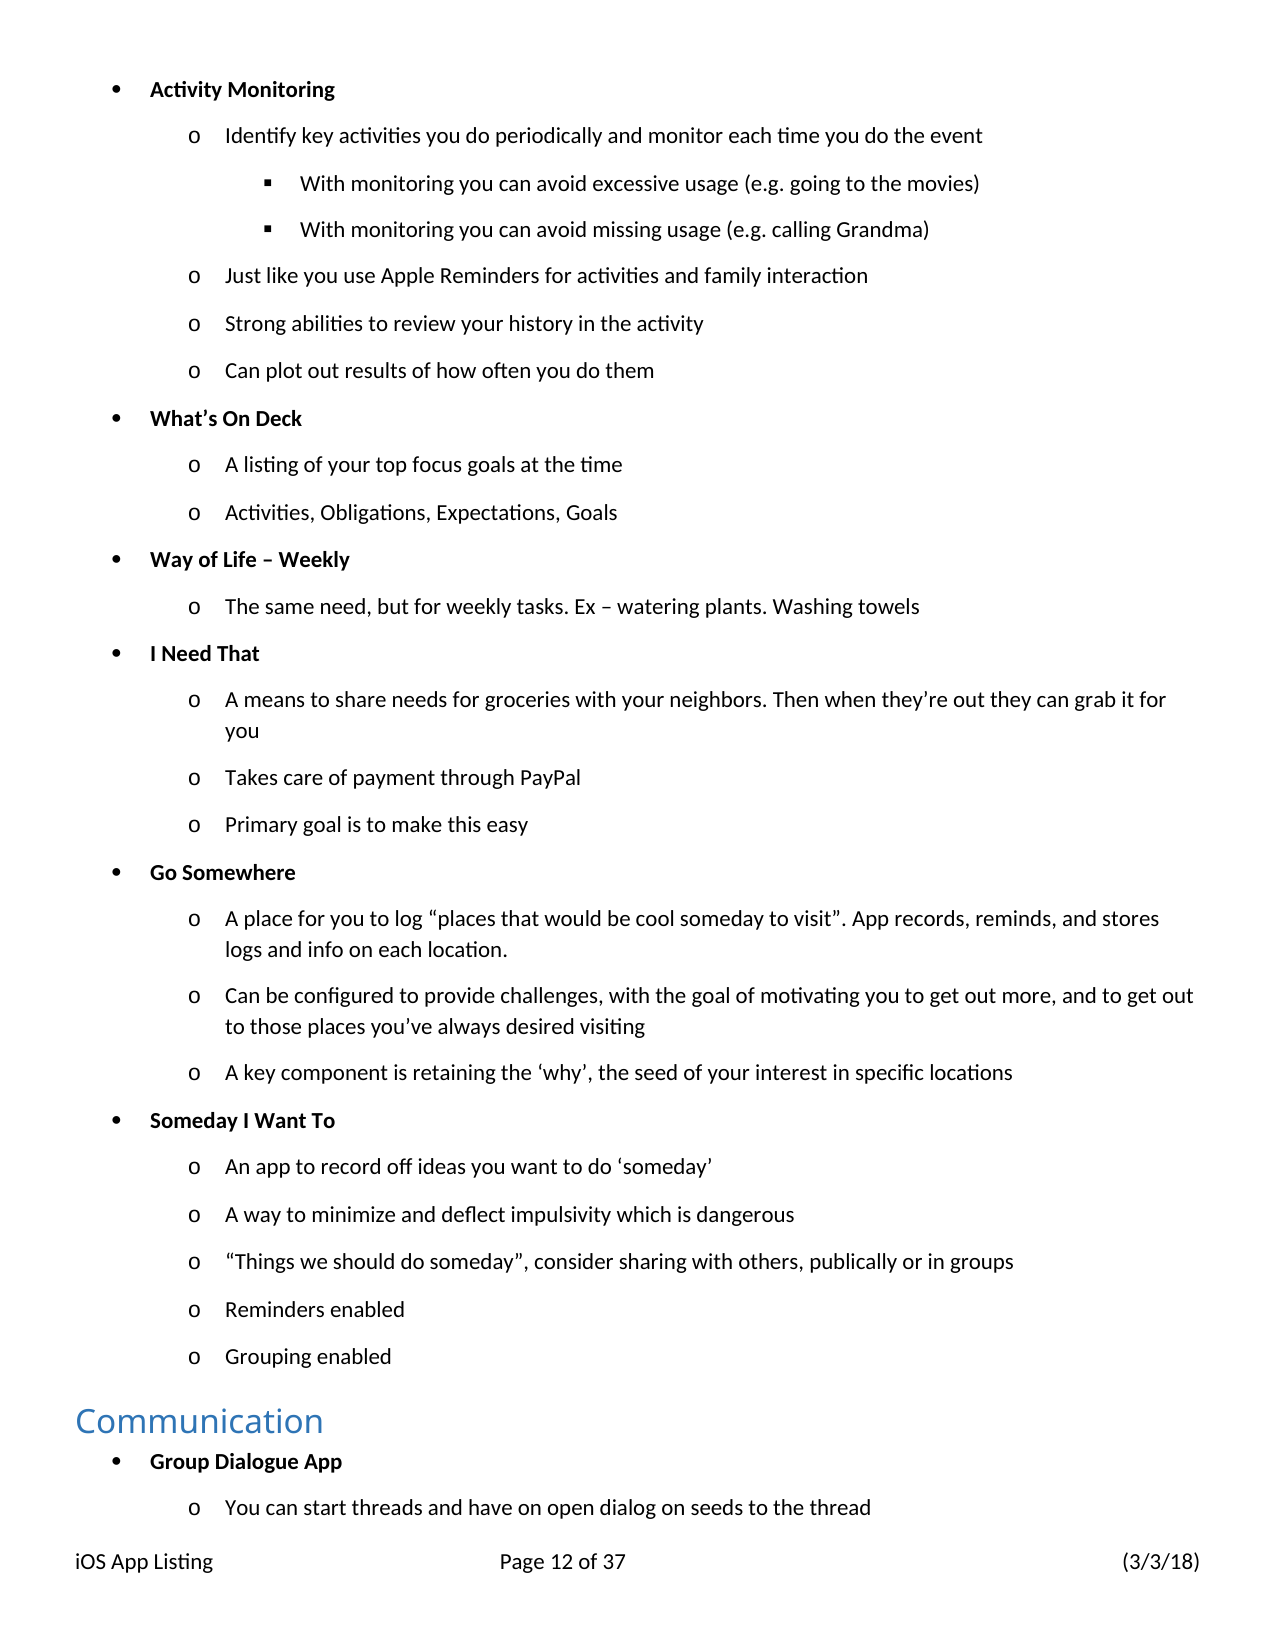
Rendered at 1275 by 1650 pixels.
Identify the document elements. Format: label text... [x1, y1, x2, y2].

list Can plot out results of how often you do them [187, 357, 1200, 386]
list Way of Life – Weekly [112, 545, 1200, 573]
list Strong abilities to review your history in the activity [187, 309, 1200, 338]
list Takes care of payment through PayPal [187, 763, 1200, 792]
list Group Dialogue App [112, 1447, 1200, 1475]
list Activities, Obligations, Expectations, Goals [187, 498, 1200, 527]
list With monitoring you can avoid missing usage (e.g. calling Grandma) [262, 215, 1200, 243]
list A place for you to log “places that would be cool someday to visit”. App records, reminds, and stores logs and info on each location. [187, 904, 1200, 963]
subtitle Communication [75, 1398, 1200, 1444]
list “Things we should do someday”, consider sharing with others, publically or in groups [187, 1247, 1200, 1277]
list Primary goal is to make this easy [187, 810, 1200, 839]
list A means to share needs for groceries with your neighbors. Then when they’re out they can grab it for you [187, 686, 1200, 744]
list What’s On Deck [112, 404, 1200, 432]
list Someday I Want To [112, 1106, 1200, 1134]
list Grouping enabled [187, 1342, 1200, 1372]
list Just like you use Apple Reminders for activities and family interaction [187, 262, 1200, 291]
list A listing of your top focus goals at the time [187, 450, 1200, 479]
list A way to minimize and deflect impulsivity which is dangerous [187, 1200, 1200, 1229]
list Go Somewhere [112, 858, 1200, 886]
list I Need That [112, 639, 1200, 667]
list The same need, but for weekly tasks. Ex – watering plants. Washing towels [187, 592, 1200, 621]
list An app to record off ideas you want to do ‘someday’ [187, 1152, 1200, 1182]
list Can be configured to provide challenges, with the goal of motivating you to get out more, and to get out to those places you’ve always desired visiting [187, 981, 1200, 1040]
list Identify key activities you do periodically and monitor each time you do the event [187, 121, 1200, 151]
list Reminders enabled [187, 1295, 1200, 1324]
list Activity Monitoring [112, 75, 1200, 103]
list A key component is retaining the ‘why’, the seed of your interest in specific locations [187, 1058, 1200, 1088]
list With monitoring you can avoid excessive usage (e.g. going to the movies) [262, 169, 1200, 197]
list You can start threads and have on open dialog on seeds to the thread [187, 1493, 1200, 1522]
